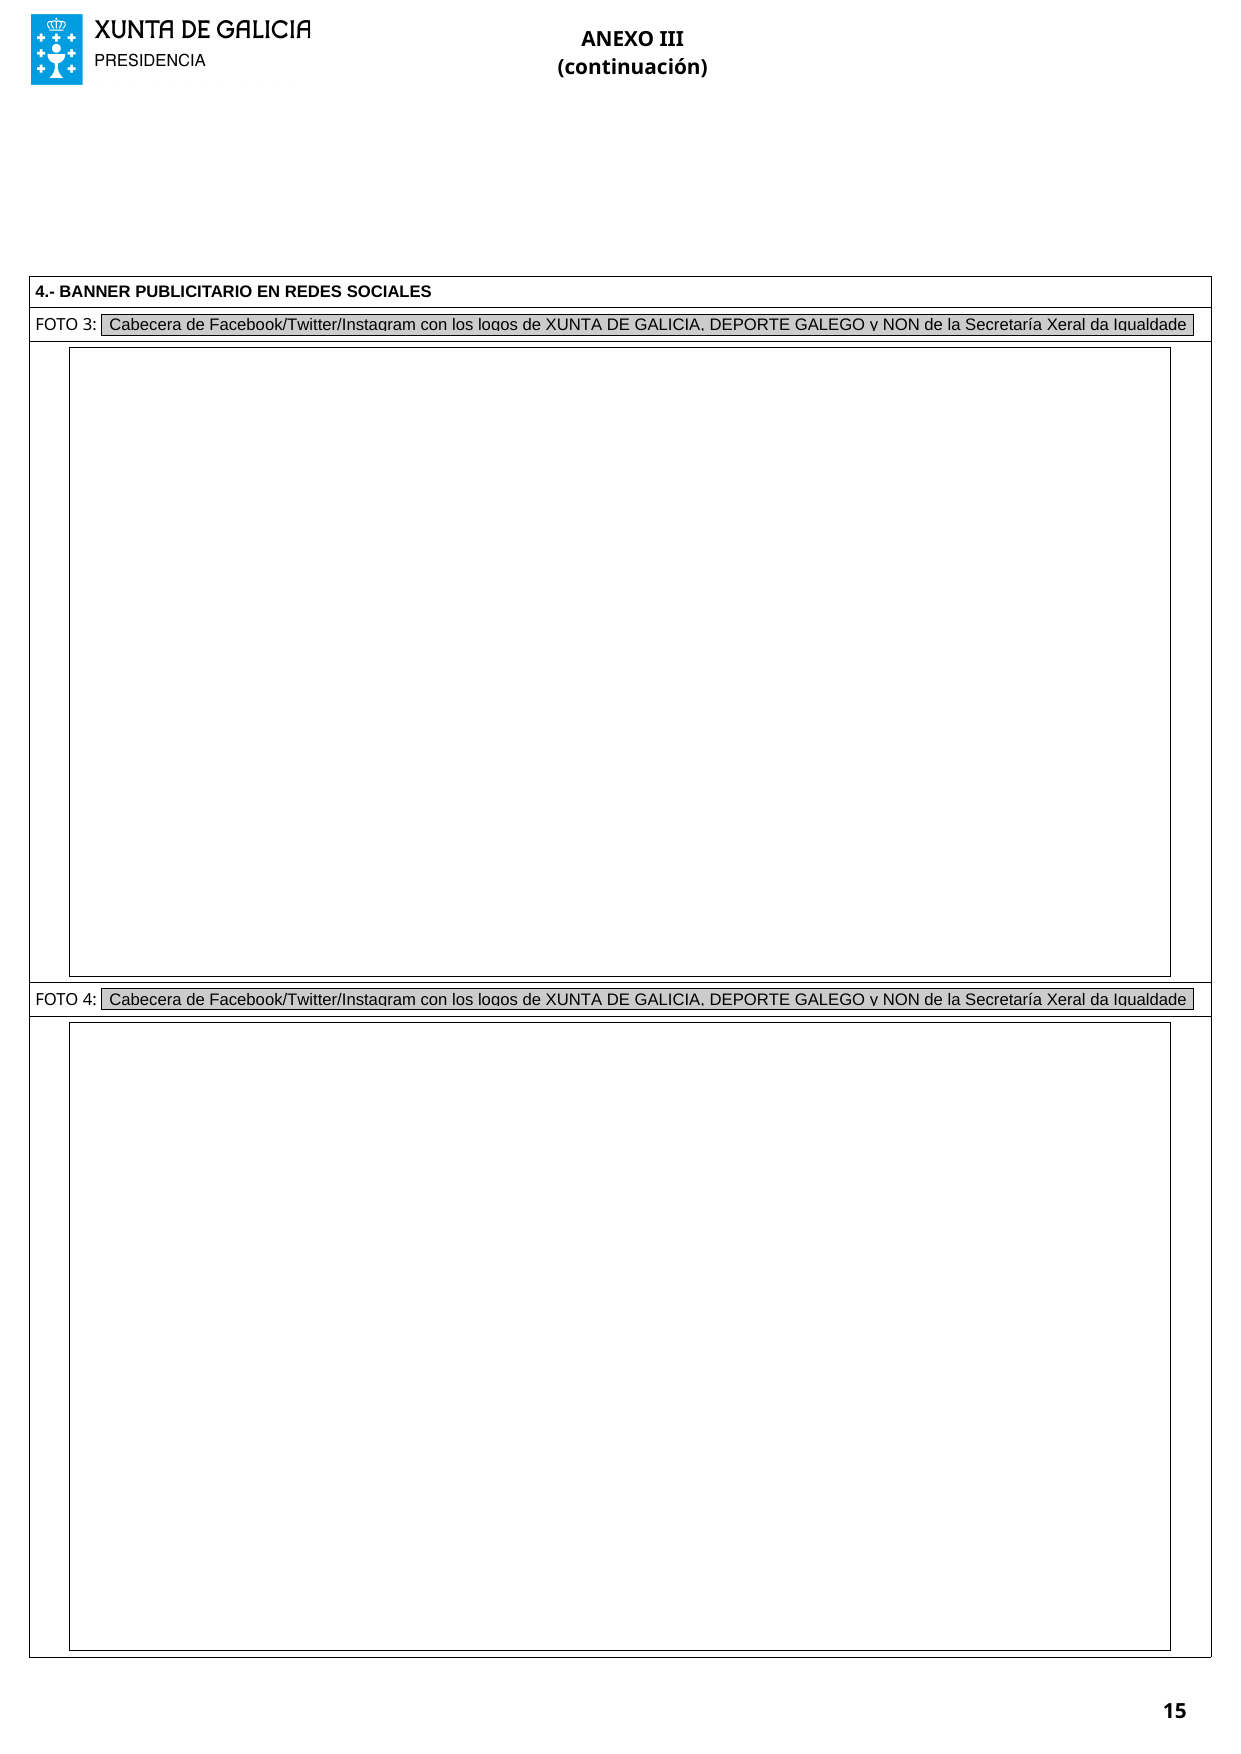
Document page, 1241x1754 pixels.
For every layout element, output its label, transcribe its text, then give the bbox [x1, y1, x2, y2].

picture [38, 50, 44, 57]
table_cell FOTO 4: [30, 983, 1211, 1016]
picture [38, 34, 45, 41]
picture [48, 55, 64, 77]
picture [68, 50, 75, 57]
picture [38, 65, 45, 72]
picture [68, 65, 75, 72]
table_cell FOTO 3: [30, 308, 1211, 341]
table_cell [30, 342, 1211, 982]
table_cell [30, 1017, 1211, 1657]
picture [83, 14, 311, 85]
picture [53, 34, 60, 41]
picture [53, 45, 60, 52]
picture [68, 34, 75, 41]
table_header 4.- BANNER PUBLICITARIO EN REDES SOCIALES [30, 277, 1211, 307]
